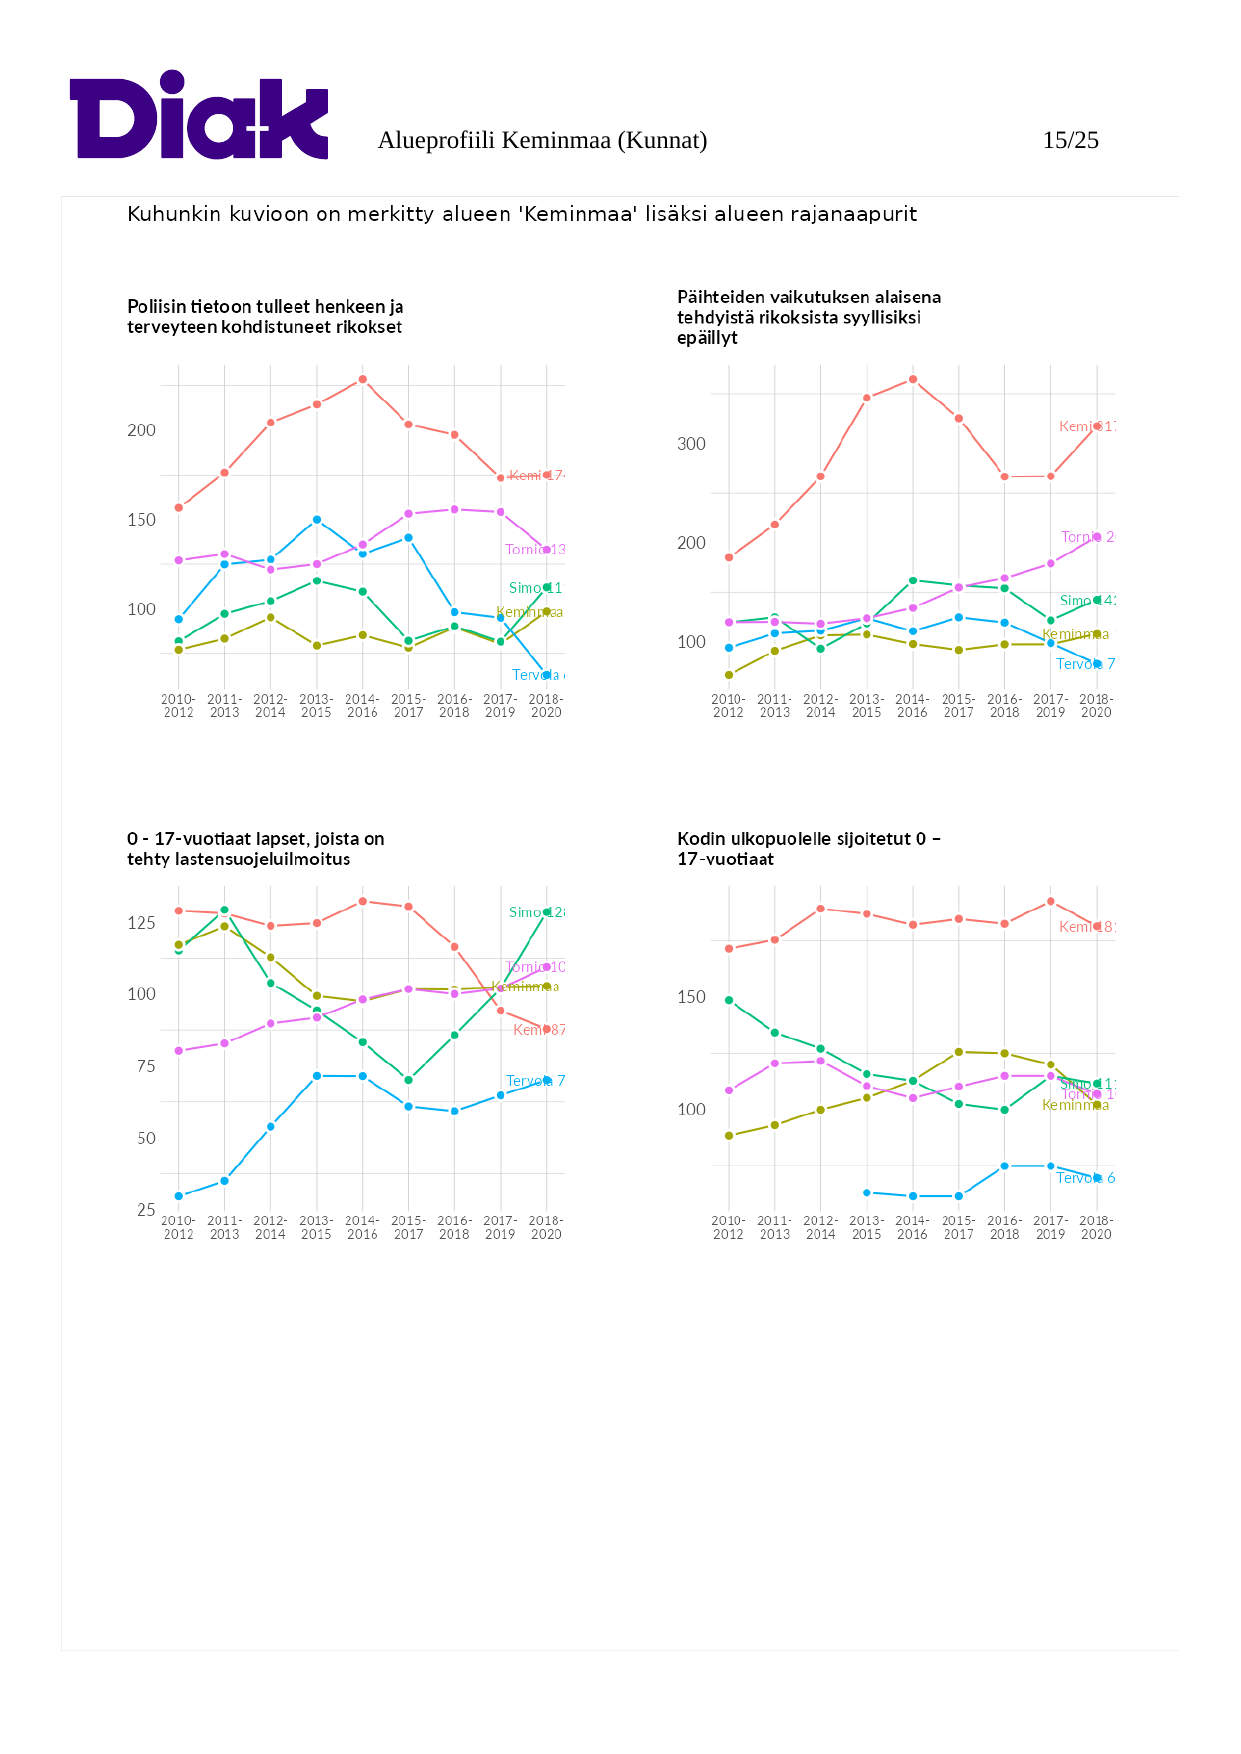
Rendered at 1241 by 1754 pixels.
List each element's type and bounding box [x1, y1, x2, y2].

picture [61, 196, 1179, 1651]
